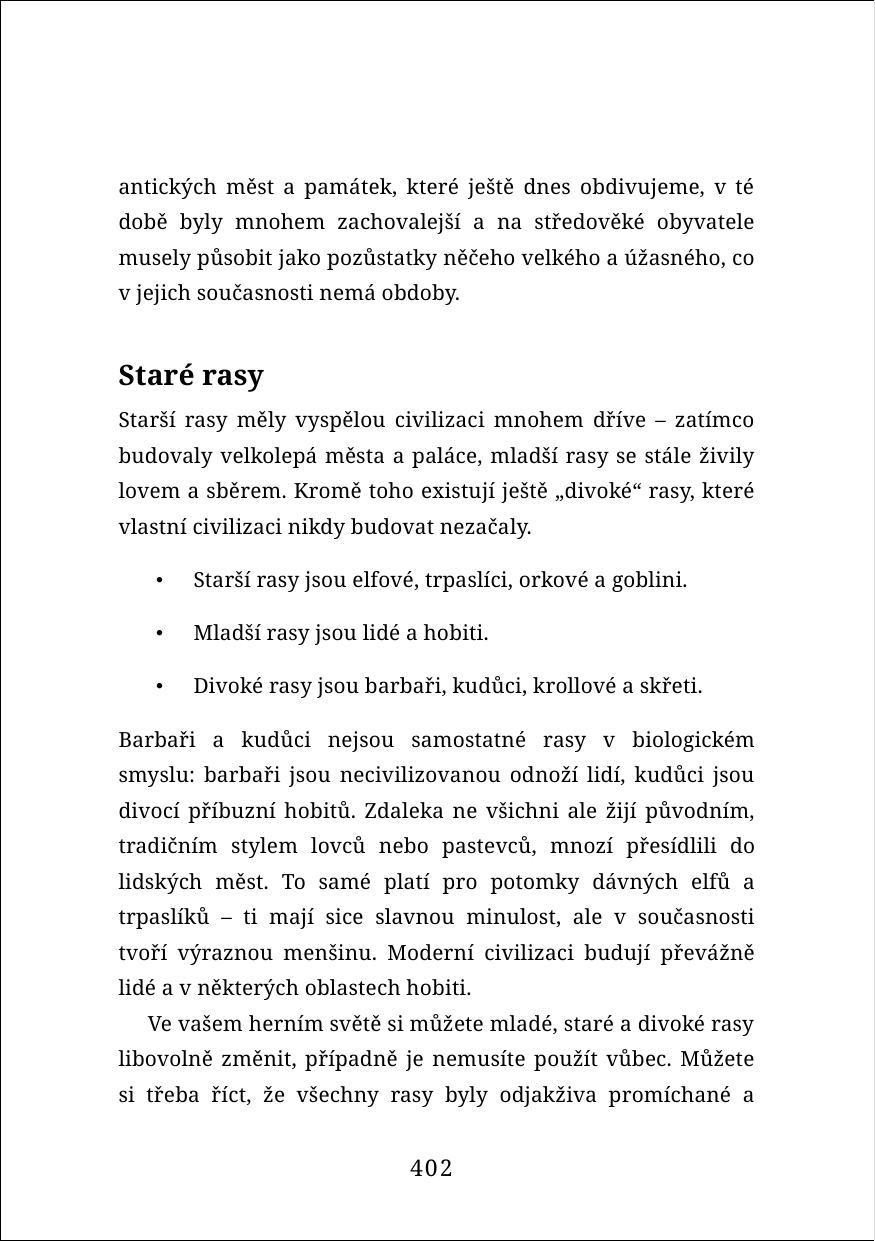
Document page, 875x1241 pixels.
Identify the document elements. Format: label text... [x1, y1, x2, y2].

text Starší rasy měly vyspělou civilizaci mnohem dříve – zatímco budovaly velkolepá města a paláce, mladší rasy se stále živily lovem a sběrem. Kromě toho existují ještě „divoké“ rasy, které vlastní civilizaci nikdy budovat nezačaly. [118, 405, 756, 540]
list Divoké rasy jsou barbaři, kudůci, krollové a skřeti. [156, 672, 756, 700]
list Mladší rasy jsou lidé a hobiti. [156, 618, 756, 647]
list Starší rasy jsou elfové, trpaslíci, orkové a goblini. [156, 565, 756, 593]
text Barbaři a kudůci nejsou samostatné rasy v biologickém smyslu: barbaři jsou necivilizovanou odnoží lidí, kudůci jsou divocí příbuzní hobitů. Zdaleka ne všichni ale žijí původním, tradičním stylem lovců nebo pastevců, mnozí přesídlili do lidských měst. To samé platí pro potomky dávných elfů a trpaslíků – ti mají sice slavnou minulost, ale v současnosti tvoří výraznou menšinu. Moderní civilizaci budují převážně lidé a v některých oblastech hobiti. Ve vašem herním světě si můžete mladé, staré a divoké rasy libovolně změnit, případně je nemusíte použít vůbec. Můžete si třeba říct, že všechny rasy byly odjakživa promíchané a [118, 725, 756, 1108]
subtitle Staré rasy [118, 355, 756, 393]
text antických měst a památek, které ještě dnes obdivujeme, v té době byly mnohem zachovalejší a na středověké obyvatele musely působit jako pozůstatky něčeho velkého a úžasného, co v jejich současnosti nemá obdoby. [118, 172, 756, 307]
